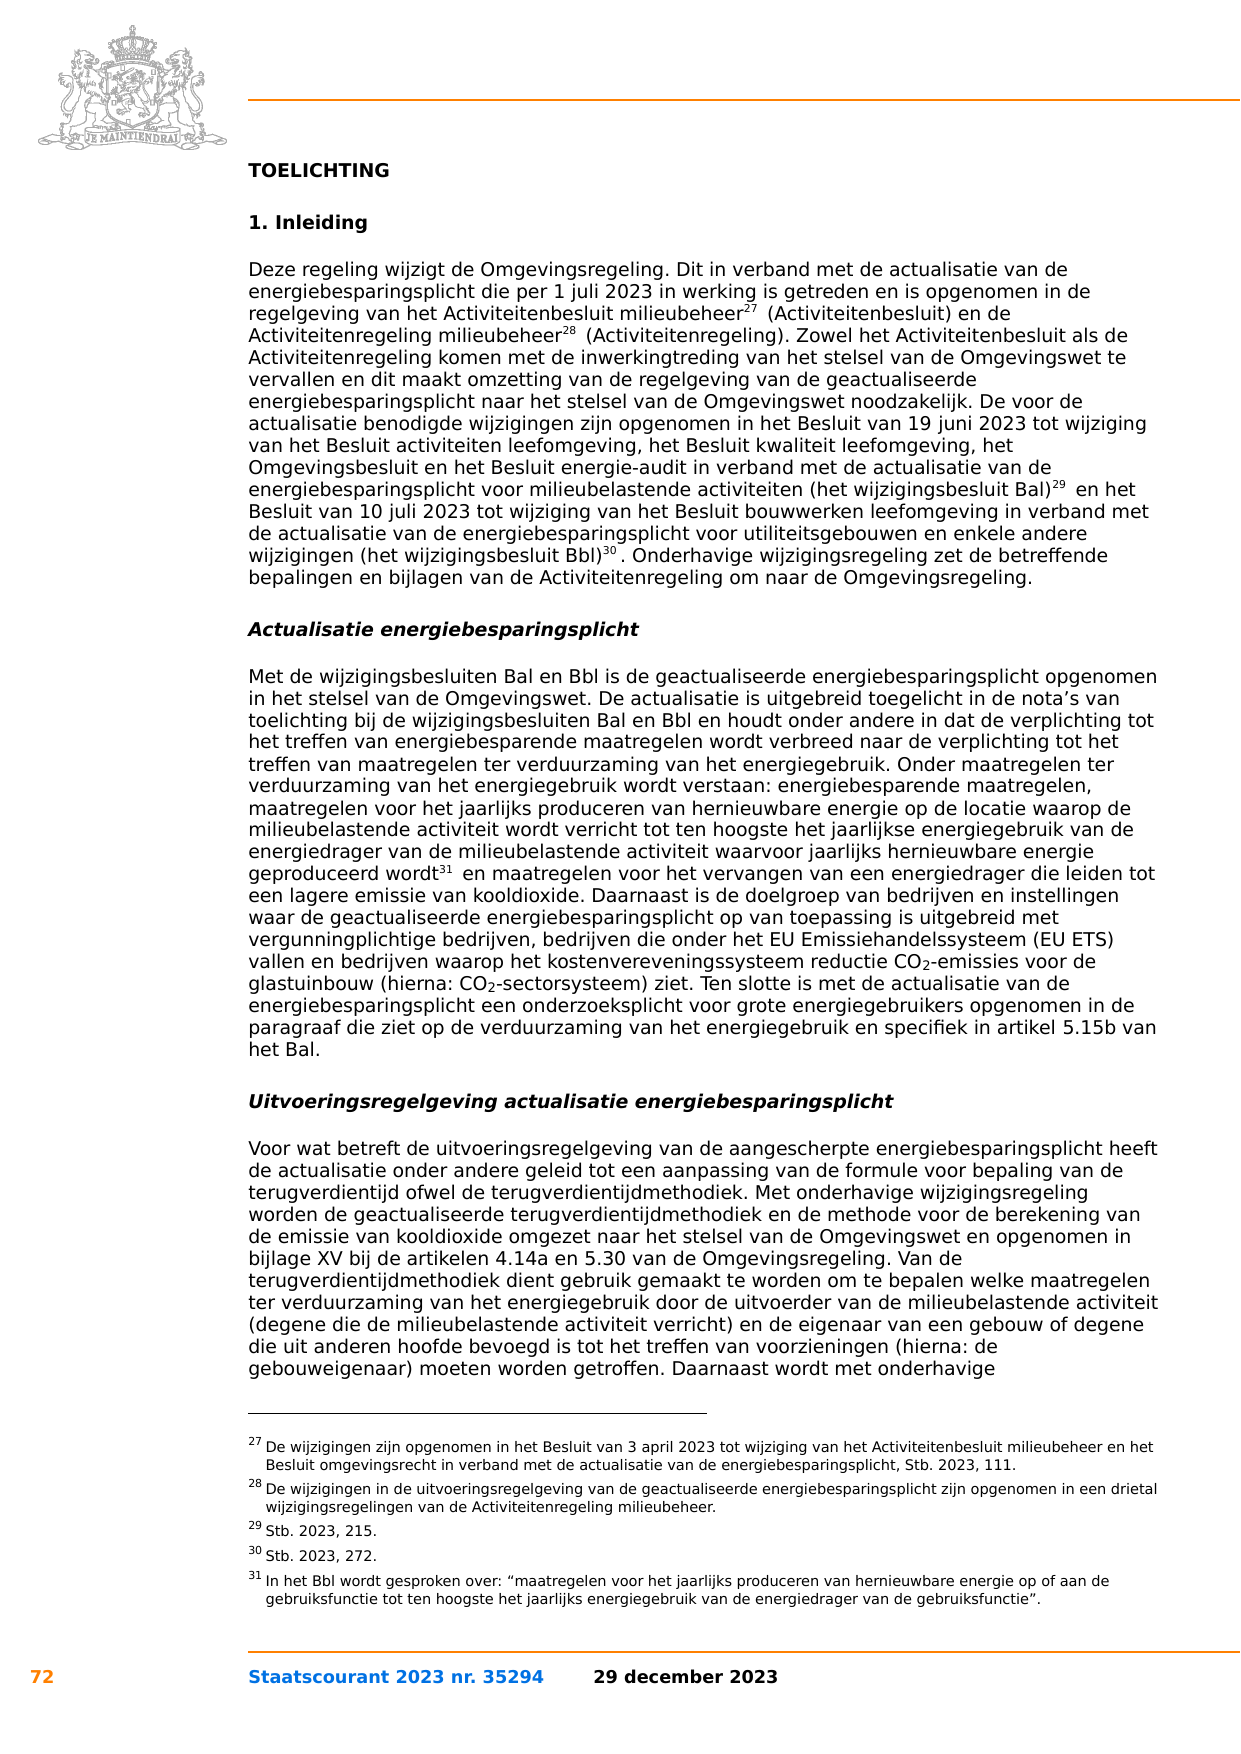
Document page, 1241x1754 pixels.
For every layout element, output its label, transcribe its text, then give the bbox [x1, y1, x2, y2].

text De wijzigingen zijn opgenomen in het Besluit van 3 april 2023 tot wijziging van het Activiteitenbesluit milieubeheer en het Besluit omgevingsrecht in verband met de actualisatie van de energiebesparingsplicht, Stb. 2023, 111. [248, 1435, 1163, 1474]
text Voor wat betreft de uitvoeringsregelgeving van de aangescherpte energiebesparingsplicht heeft de actualisatie onder andere geleid tot een aanpassing van de formule voor bepaling van de terugverdientijd ofwel de terugverdientijdmethodiek. Met onderhavige wijzigingsregeling worden de geactualiseerde terugverdientijdmethodiek en de methode voor de berekening van de emissie van kooldioxide omgezet naar het stelsel van de Omgevingswet en opgenomen in bijlage XV bij de artikelen 4.14a en 5.30 van de Omgevingsregeling. Van de terugverdientijdmethodiek dient gebruik gemaakt te worden om te bepalen welke maatregelen ter verduurzaming van het energiegebruik door de uitvoerder van de milieubelastende activiteit (degene die de milieubelastende activiteit verricht) en de eigenaar van een gebouw of degene die uit anderen hoofde bevoegd is tot het treffen van voorzieningen (hierna: de gebouweigenaar) moeten worden getroffen. Daarnaast wordt met onderhavige [248, 1138, 1163, 1380]
text Deze regeling wijzigt de Omgevingsregeling. Dit in verband met de actualisatie van de energiebesparingsplicht die per 1 juli 2023 in werking is getreden en is opgenomen in de regelgeving van het Activiteitenbesluit milieubeheer (Activiteitenbesluit) en de Activiteitenregeling milieubeheer (Activiteitenregeling). Zowel het Activiteitenbesluit als de Activiteitenregeling komen met de inwerkingtreding van het stelsel van de Omgevingswet te vervallen en dit maakt omzetting van de regelgeving van de geactualiseerde energiebesparingsplicht naar het stelsel van de Omgevingswet noodzakelijk. De voor de actualisatie benodigde wijzigingen zijn opgenomen in het Besluit van 19 juni 2023 tot wijziging van het Besluit activiteiten leefomgeving, het Besluit kwaliteit leefomgeving, het Omgevingsbesluit en het Besluit energie-audit in verband met de actualisatie van de energiebesparingsplicht voor milieubelastende activiteiten (het wijzigingsbesluit Bal) en het Besluit van 10 juli 2023 tot wijziging van het Besluit bouwwerken leefomgeving in verband met de actualisatie van de energiebesparingsplicht voor utiliteitsgebouwen en enkele andere wijzigingen (het wijzigingsbesluit Bbl). Onderhavige wijzigingsregeling zet de betreffende bepalingen en bijlagen van de Activiteitenregeling om naar de Omgevingsregeling. [248, 259, 1163, 588]
text In het Bbl wordt gesproken over: “maatregelen voor het jaarlijks produceren van hernieuwbare energie op of aan de gebruiksfunctie tot ten hoogste het jaarlijks energiegebruik van de energiedrager van de gebruiksfunctie”. [248, 1569, 1163, 1608]
picture [38, 25, 227, 150]
subtitle 1. Inleiding [248, 212, 1163, 234]
subtitle Uitvoeringsregelgeving actualisatie energiebesparingsplicht [248, 1091, 1163, 1113]
subtitle TOELICHTING [248, 160, 1163, 182]
text Met de wijzigingsbesluiten Bal en Bbl is de geactualiseerde energiebesparingsplicht opgenomen in het stelsel van de Omgevingswet. De actualisatie is uitgebreid toegelicht in de nota’s van toelichting bij de wijzigingsbesluiten Bal en Bbl en houdt onder andere in dat de verplichting tot het treffen van energiebesparende maatregelen wordt verbreed naar de verplichting tot het treffen van maatregelen ter verduurzaming van het energiegebruik. Onder maatregelen ter verduurzaming van het energiegebruik wordt verstaan: energiebesparende maatregelen, maatregelen voor het jaarlijks produceren van hernieuwbare energie op de locatie waarop de milieubelastende activiteit wordt verricht tot ten hoogste het jaarlijkse energiegebruik van de energiedrager van de milieubelastende activiteit waarvoor jaarlijks hernieuwbare energie geproduceerd wordt en maatregelen voor het vervangen van een energiedrager die leiden tot een lagere emissie van kooldioxide. Daarnaast is de doelgroep van bedrijven en instellingen waar de geactualiseerde energiebesparingsplicht op van toepassing is uitgebreid met vergunningplichtige bedrijven, bedrijven die onder het EU Emissiehandelssysteem (EU ETS) vallen en bedrijven waarop het kostenvereveningssysteem reductie CO2-emissies voor de glastuinbouw (hierna: CO2-sectorsysteem) ziet. Ten slotte is met de actualisatie van de energiebesparingsplicht een onderzoeksplicht voor grote energiegebruikers opgenomen in de paragraaf die ziet op de verduurzaming van het energiegebruik en specifiek in artikel 5.15b van het Bal. [248, 666, 1163, 1061]
text De wijzigingen in de uitvoeringsregelgeving van de geactualiseerde energiebesparingsplicht zijn opgenomen in een drietal wijzigingsregelingen van de Activiteitenregeling milieubeheer. [248, 1477, 1163, 1516]
subtitle Actualisatie energiebesparingsplicht [248, 618, 1163, 641]
text Stb. 2023, 272. [248, 1544, 1163, 1566]
text Stb. 2023, 215. [248, 1519, 1163, 1541]
